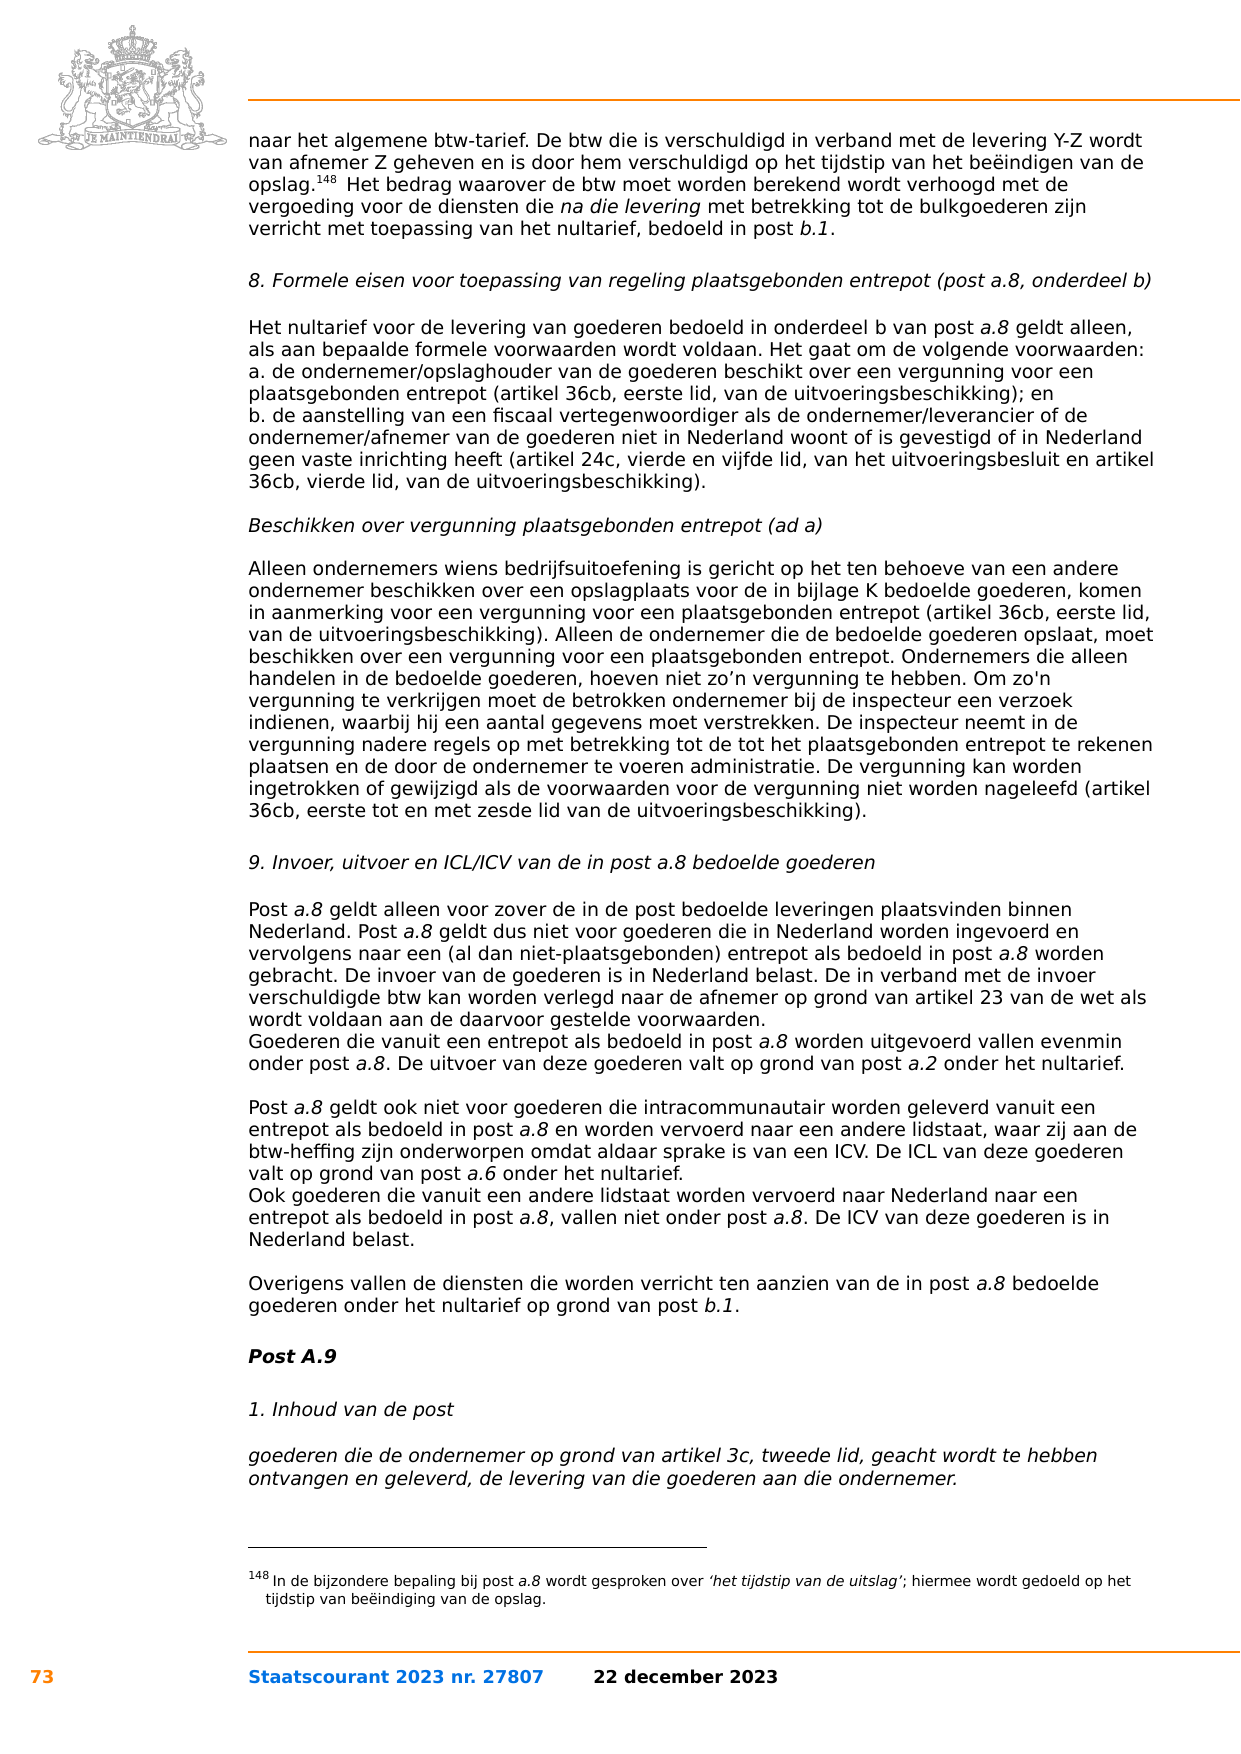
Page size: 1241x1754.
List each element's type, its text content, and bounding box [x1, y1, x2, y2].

text Overigens vallen de diensten die worden verricht ten aanzien van de in post a.8 bedoelde goederen onder het nultarief op grond van post b.1. [248, 1272, 1163, 1316]
subtitle 1. Inhoud van de post [248, 1398, 1163, 1420]
text a. de ondernemer/opslaghouder van de goederen beschikt over een vergunning voor een plaatsgebonden entrepot (artikel 36cb, eerste lid, van de uitvoeringsbeschikking); en [248, 361, 1163, 405]
text In de bijzondere bepaling bij post a.8 wordt gesproken over ‘het tijdstip van de uitslag’; hiermee wordt gedoeld op het tijdstip van beëindiging van de opslag. [248, 1569, 1163, 1608]
text Alleen ondernemers wiens bedrijfsuitoefening is gericht op het ten behoeve van een andere ondernemer beschikken over een opslagplaats voor de in bijlage K bedoelde goederen, komen in aanmerking voor een vergunning voor een plaatsgebonden entrepot (artikel 36cb, eerste lid, van de uitvoeringsbeschikking). Alleen de ondernemer die de bedoelde goederen opslaat, moet beschikken over een vergunning voor een plaatsgebonden entrepot. Ondernemers die alleen handelen in de bedoelde goederen, hoeven niet zo’n vergunning te hebben. Om zo'n vergunning te verkrijgen moet de betrokken ondernemer bij de inspecteur een verzoek indienen, waarbij hij een aantal gegevens moet verstrekken. De inspecteur neemt in de vergunning nadere regels op met betrekking tot de tot het plaatsgebonden entrepot te rekenen plaatsen en de door de ondernemer te voeren administratie. De vergunning kan worden ingetrokken of gewijzigd als de voorwaarden voor de vergunning niet worden nageleefd (artikel 36cb, eerste tot en met zesde lid van de uitvoeringsbeschikking). [248, 558, 1163, 822]
text goederen die de ondernemer op grond van artikel 3c, tweede lid, geacht wordt te hebben ontvangen en geleverd, de levering van die goederen aan die ondernemer. [248, 1445, 1163, 1489]
text Goederen die vanuit een entrepot als bedoeld in post a.8 worden uitgevoerd vallen evenmin onder post a.8. De uitvoer van deze goederen valt op grond van post a.2 onder het nultarief. [248, 1031, 1163, 1075]
text naar het algemene btw-tarief. De btw die is verschuldigd in verband met de levering Y-Z wordt van afnemer Z geheven en is door hem verschuldigd op het tijdstip van het beëindigen van de opslag. Het bedrag waarover de btw moet worden berekend wordt verhoogd met de vergoeding voor de diensten die na die levering met betrekking tot de bulkgoederen zijn verricht met toepassing van het nultarief, bedoeld in post b.1. [248, 130, 1163, 240]
text b. de aanstelling van een fiscaal vertegenwoordiger als de ondernemer/leverancier of de ondernemer/afnemer van de goederen niet in Nederland woont of is gevestigd of in Nederland geen vaste inrichting heeft (artikel 24c, vierde en vijfde lid, van het uitvoeringsbesluit en artikel 36cb, vierde lid, van de uitvoeringsbeschikking). [248, 405, 1163, 493]
subtitle Beschikken over vergunning plaatsgebonden entrepot (ad a) [248, 514, 1163, 536]
text Post a.8 geldt ook niet voor goederen die intracommunautair worden geleverd vanuit een entrepot als bedoeld in post a.8 en worden vervoerd naar een andere lidstaat, waar zij aan de btw-heffing zijn onderworpen omdat aldaar sprake is van een ICV. De ICL van deze goederen valt op grond van post a.6 onder het nultarief. [248, 1097, 1163, 1185]
subtitle Post A.9 [248, 1346, 1163, 1368]
text Ook goederen die vanuit een andere lidstaat worden vervoerd naar Nederland naar een entrepot als bedoeld in post a.8, vallen niet onder post a.8. De ICV van deze goederen is in Nederland belast. [248, 1185, 1163, 1251]
picture [38, 25, 227, 150]
subtitle 9. Invoer, uitvoer en ICL/ICV van de in post a.8 bedoelde goederen [248, 852, 1163, 874]
subtitle 8. Formele eisen voor toepassing van regeling plaatsgebonden entrepot (post a.8, onderdeel b) [248, 270, 1163, 292]
text Het nultarief voor de levering van goederen bedoeld in onderdeel b van post a.8 geldt alleen, als aan bepaalde formele voorwaarden wordt voldaan. Het gaat om de volgende voorwaarden: [248, 317, 1163, 361]
text Post a.8 geldt alleen voor zover de in de post bedoelde leveringen plaatsvinden binnen Nederland. Post a.8 geldt dus niet voor goederen die in Nederland worden ingevoerd en vervolgens naar een (al dan niet-plaatsgebonden) entrepot als bedoeld in post a.8 worden gebracht. De invoer van de goederen is in Nederland belast. De in verband met de invoer verschuldigde btw kan worden verlegd naar de afnemer op grond van artikel 23 van de wet als wordt voldaan aan de daarvoor gestelde voorwaarden. [248, 899, 1163, 1031]
